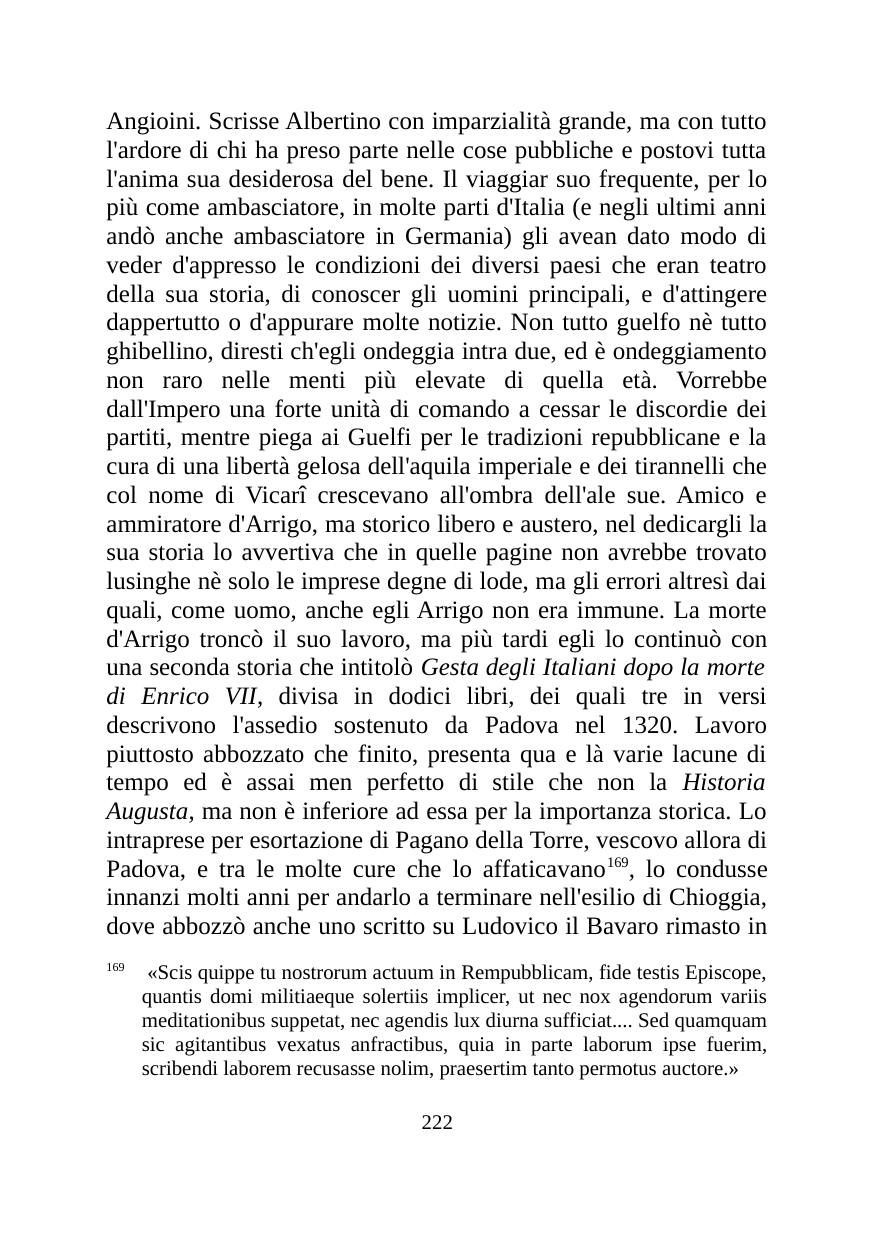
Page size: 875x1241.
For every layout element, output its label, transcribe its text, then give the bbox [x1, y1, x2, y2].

text «Scis quippe tu nostrorum actuum in Rempubblicam, fide testis Episcope, quantis domi militiaeque solertiis implicer, ut nec nox agendorum variis meditationibus suppetat, nec agendis lux diurna sufficiat.... Sed quamquam sic agitantibus vexatus anfractibus, quia in parte laborum ipse fuerim, scribendi laborem recusasse nolim, praesertim tanto permotus auctore.» [106, 960, 768, 1080]
text Angioini. Scrisse Albertino con imparzialità grande, ma con tutto l'ardore di chi ha preso parte nelle cose pubbliche e postovi tutta l'anima sua desiderosa del bene. Il viaggiar suo frequente, per lo più come ambasciatore, in molte parti d'Italia (e negli ultimi anni andò anche ambasciatore in Germania) gli avean dato modo di veder d'appresso le condizioni dei diversi paesi che eran teatro della sua storia, di conoscer gli uomini principali, e d'attingere dappertutto o d'appurare molte notizie. Non tutto guelfo nè tutto ghibellino, diresti ch'egli ondeggia intra due, ed è ondeggiamento non raro nelle menti più elevate di quella età. Vorrebbe dall'Impero una forte unità di comando a cessar le discordie dei partiti, mentre piega ai Guelfi per le tradizioni repubblicane e la cura di una libertà gelosa dell'aquila imperiale e dei tirannelli che col nome di Vicarî crescevano all'ombra dell'ale sue. Amico e ammiratore d'Arrigo, ma storico libero e austero, nel dedicargli la sua storia lo avvertiva che in quelle pagine non avrebbe trovato lusinghe nè solo le imprese degne di lode, ma gli errori altresì dai quali, come uomo, anche egli Arrigo non era immune. La morte d'Arrigo troncò il suo lavoro, ma più tardi egli lo continuò con una seconda storia che intitolò Gesta degli Italiani dopo la morte di Enrico VII, divisa in dodici libri, dei quali tre in versi descrivono l'assedio sostenuto da Padova nel 1320. Lavoro piuttosto abbozzato che finito, presenta qua e là varie lacune di tempo ed è assai men perfetto di stile che non la Historia Augusta, ma non è inferiore ad essa per la importanza storica. Lo intraprese per esortazione di Pagano della Torre, vescovo allora di Padova, e tra le molte cure che lo affaticavano, lo condusse innanzi molti anni per andarlo a terminare nell'esilio di Chioggia, dove abbozzò anche uno scritto su Ludovico il Bavaro rimasto in [106, 106, 768, 940]
